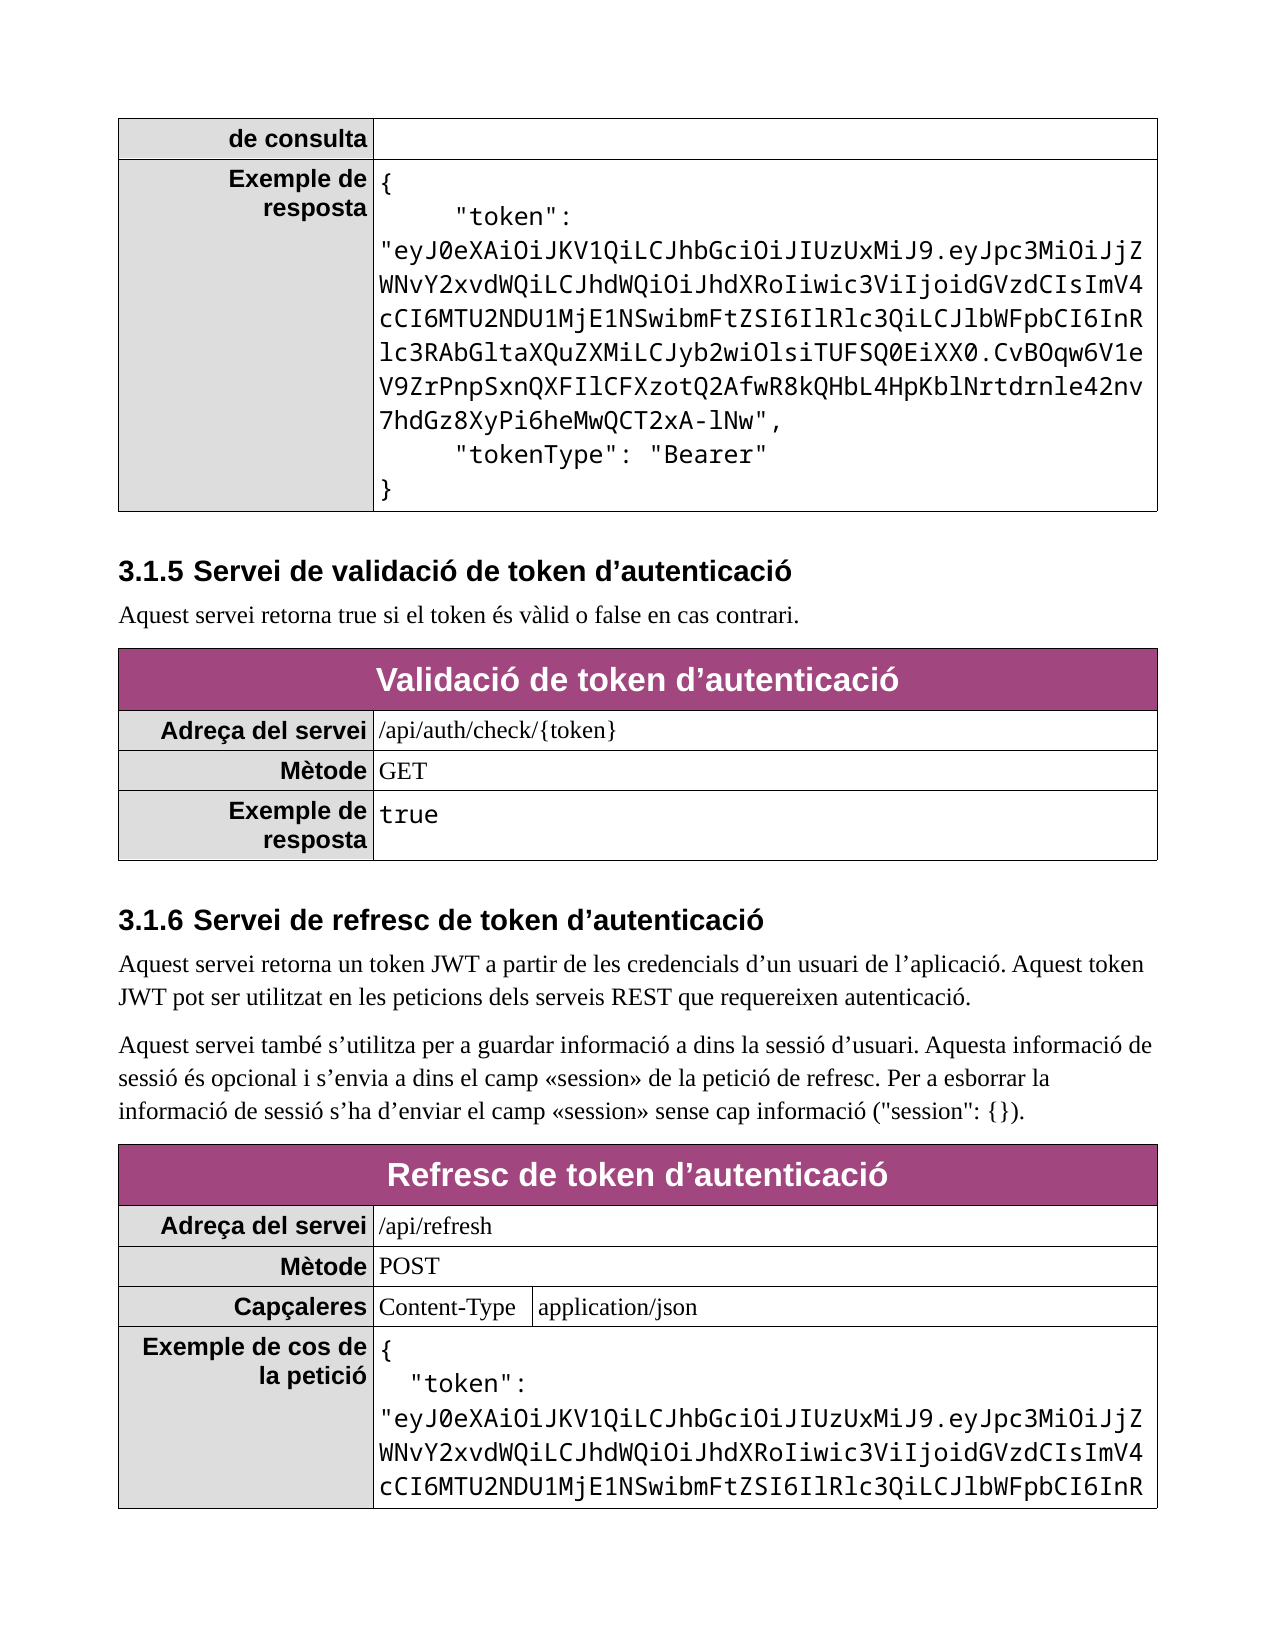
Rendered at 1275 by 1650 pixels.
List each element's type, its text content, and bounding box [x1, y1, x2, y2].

subtitle Servei de refresc de token d’autenticació [118, 903, 1157, 937]
subtitle Servei de validació de token d’autenticació [118, 554, 1157, 588]
text Aquest servei també s’utilitza per a guardar informació a dins la sessió d’usuari. Aquesta informació de sessió és opcional i s’envia a dins el camp «session» de la petició de refresc. Per a esborrar la informació de sessió s’ha d’enviar el camp «session» sense cap informació ("session": {}). [118, 1030, 1157, 1124]
table_cell application/json [533, 1287, 1157, 1326]
table_cell /api/auth/check/{token} [374, 711, 1157, 750]
table_cell [374, 119, 1157, 158]
table_cell true [374, 791, 1157, 859]
table_cell Content-Type [374, 1287, 532, 1326]
table_header Validació de token d’autenticació [119, 649, 1157, 710]
table_cell { "token": "eyJ0eXAiOiJKV1QiLCJhbGciOiJIUzUxMiJ9.eyJpc3MiOiJjZWNvY2xvdWQiLCJhdWQiOiJhdXRoIiwic3ViIjoidGVzdCIsImV4cCI6MTU2NDU1MjE1NSwibmFtZSI6IlRlc3QiLCJlbWFpbCI6InRlc3RAbGltaXQuZXMiLCJyb2wiOlsiTUFSQ0EiXX0.CvBOqw6V1eV9ZrPnpSxnQXFIlCFXzotQ2AfwR8kQHbL4HpKblNrtdrnle42nv7hdGz8XyPi6heMwQCT2xA-lNw", "tokenType": "Bearer" } [374, 160, 1157, 511]
text Aquest servei retorna un token JWT a partir de les credencials d’un usuari de l’aplicació. Aquest token JWT pot ser utilitzat en les peticions dels serveis REST que requereixen autenticació. [118, 949, 1157, 1011]
table_cell Mètode [119, 751, 373, 790]
table_cell { "token": "eyJ0eXAiOiJKV1QiLCJhbGciOiJIUzUxMiJ9.eyJpc3MiOiJjZWNvY2xvdWQiLCJhdWQiOiJhdXRoIiwic3ViIjoidGVzdCIsImV4cCI6MTU2NDU1MjE1NSwibmFtZSI6IlRlc3QiLCJlbWFpbCI6InR [374, 1327, 1157, 1508]
table_cell Capçaleres [119, 1287, 373, 1326]
table_header Refresc de token d’autenticació [119, 1145, 1157, 1205]
table_cell GET [374, 751, 1157, 790]
table_cell Exemple de cos de la petició [119, 1327, 373, 1508]
table_cell de consulta [119, 119, 373, 158]
table_cell /api/refresh [374, 1206, 1157, 1246]
table_cell Mètode [119, 1247, 373, 1286]
table_cell POST [374, 1247, 1157, 1286]
table_cell Adreça del servei [119, 1206, 373, 1246]
table_cell Adreça del servei [119, 711, 373, 750]
text Aquest servei retorna true si el token és vàlid o false en cas contrari. [118, 600, 1157, 629]
table_cell Exemple de resposta [119, 791, 373, 859]
table_cell Exemple de resposta [119, 160, 373, 511]
